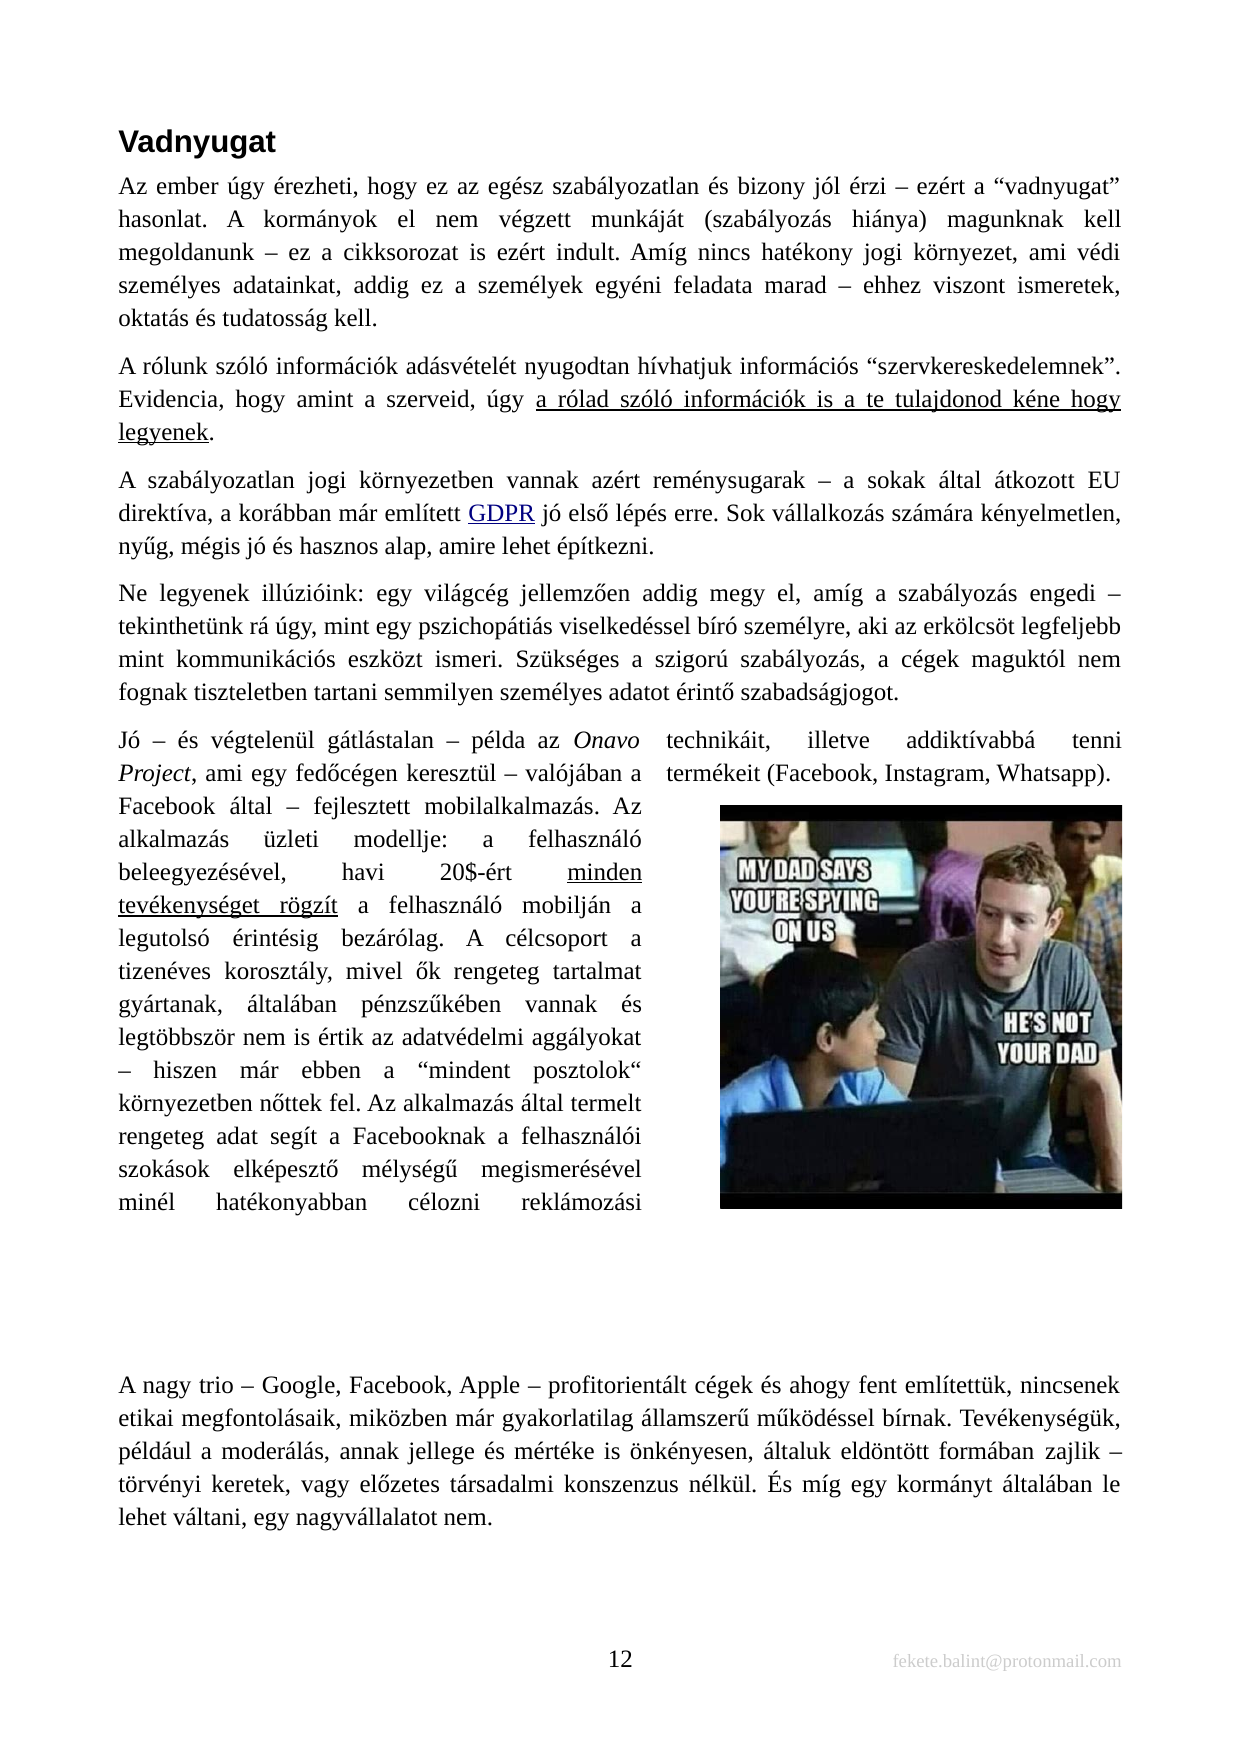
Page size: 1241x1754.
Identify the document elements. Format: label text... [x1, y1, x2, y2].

text technikáit, illetve addiktívabbá tenni termékeit (Facebook, Instagram, Whatsapp). [666, 725, 1122, 787]
picture [720, 805, 1123, 1209]
text A rólunk szóló információk adásvételét nyugodtan hívhatjuk információs “szervkereskedelemnek”. Evidencia, hogy amint a szerveid, úgy a rólad szóló információk is a te tulajdonod kéne hogy legyenek. [118, 351, 1122, 446]
subtitle Vadnyugat [118, 123, 1122, 159]
text Jó – és végtelenül gátlástalan – példa az Onavo Project, ami egy fedőcégen keresztül – valójában a Facebook által – fejlesztett mobilalkalmazás. Az alkalmazás üzleti modellje: a felhasználó beleegyezésével, havi 20$-ért minden tevékenységet rögzít a felhasználó mobilján a legutolsó érintésig bezárólag. A célcsoport a tizenéves korosztály, mivel ők rengeteg tartalmat gyártanak, általában pénzszűkében vannak és legtöbbször nem is értik az adatvédelmi aggályokat – hiszen már ebben a “mindent posztolok“ környezetben nőttek fel. Az alkalmazás által termelt rengeteg adat segít a Facebooknak a felhasználói szokások elképesztő mélységű megismerésével minél hatékonyabban célozni reklámozási [118, 725, 642, 1216]
text A szabályozatlan jogi környezetben vannak azért reménysugarak – a sokak által átkozott EU direktíva, a korábban már említett GDPR jó első lépés erre. Sok vállalkozás számára kényelmetlen, nyűg, mégis jó és hasznos alap, amire lehet építkezni. [118, 465, 1122, 559]
text Az ember úgy érezheti, hogy ez az egész szabályozatlan és bizony jól érzi – ezért a “vadnyugat” hasonlat. A kormányok el nem végzett munkáját (szabályozás hiánya) magunknak kell megoldanunk – ez a cikksorozat is ezért indult. Amíg nincs hatékony jogi környezet, ami védi személyes adatainkat, addig ez a személyek egyéni feladata marad – ehhez viszont ismeretek, oktatás és tudatosság kell. [118, 171, 1122, 332]
text Ne legyenek illúzióink: egy világcég jellemzően addig megy el, amíg a szabályozás engedi – tekinthetünk rá úgy, mint egy pszichopátiás viselkedéssel bíró személyre, aki az erkölcsöt legfeljebb mint kommunikációs eszközt ismeri. Szükséges a szigorú szabályozás, a cégek maguktól nem fognak tiszteletben tartani semmilyen személyes adatot érintő szabadságjogot. [118, 578, 1122, 706]
text A nagy trio – Google, Facebook, Apple – profitorientált cégek és ahogy fent említettük, nincsenek etikai megfontolásaik, miközben már gyakorlatilag államszerű működéssel bírnak. Tevékenységük, például a moderálás, annak jellege és mértéke is önkényesen, általuk eldöntött formában zajlik – törvényi keretek, vagy előzetes társadalmi konszenzus nélkül. És míg egy kormányt általában le lehet váltani, egy nagyvállalatot nem. [118, 1370, 1122, 1531]
